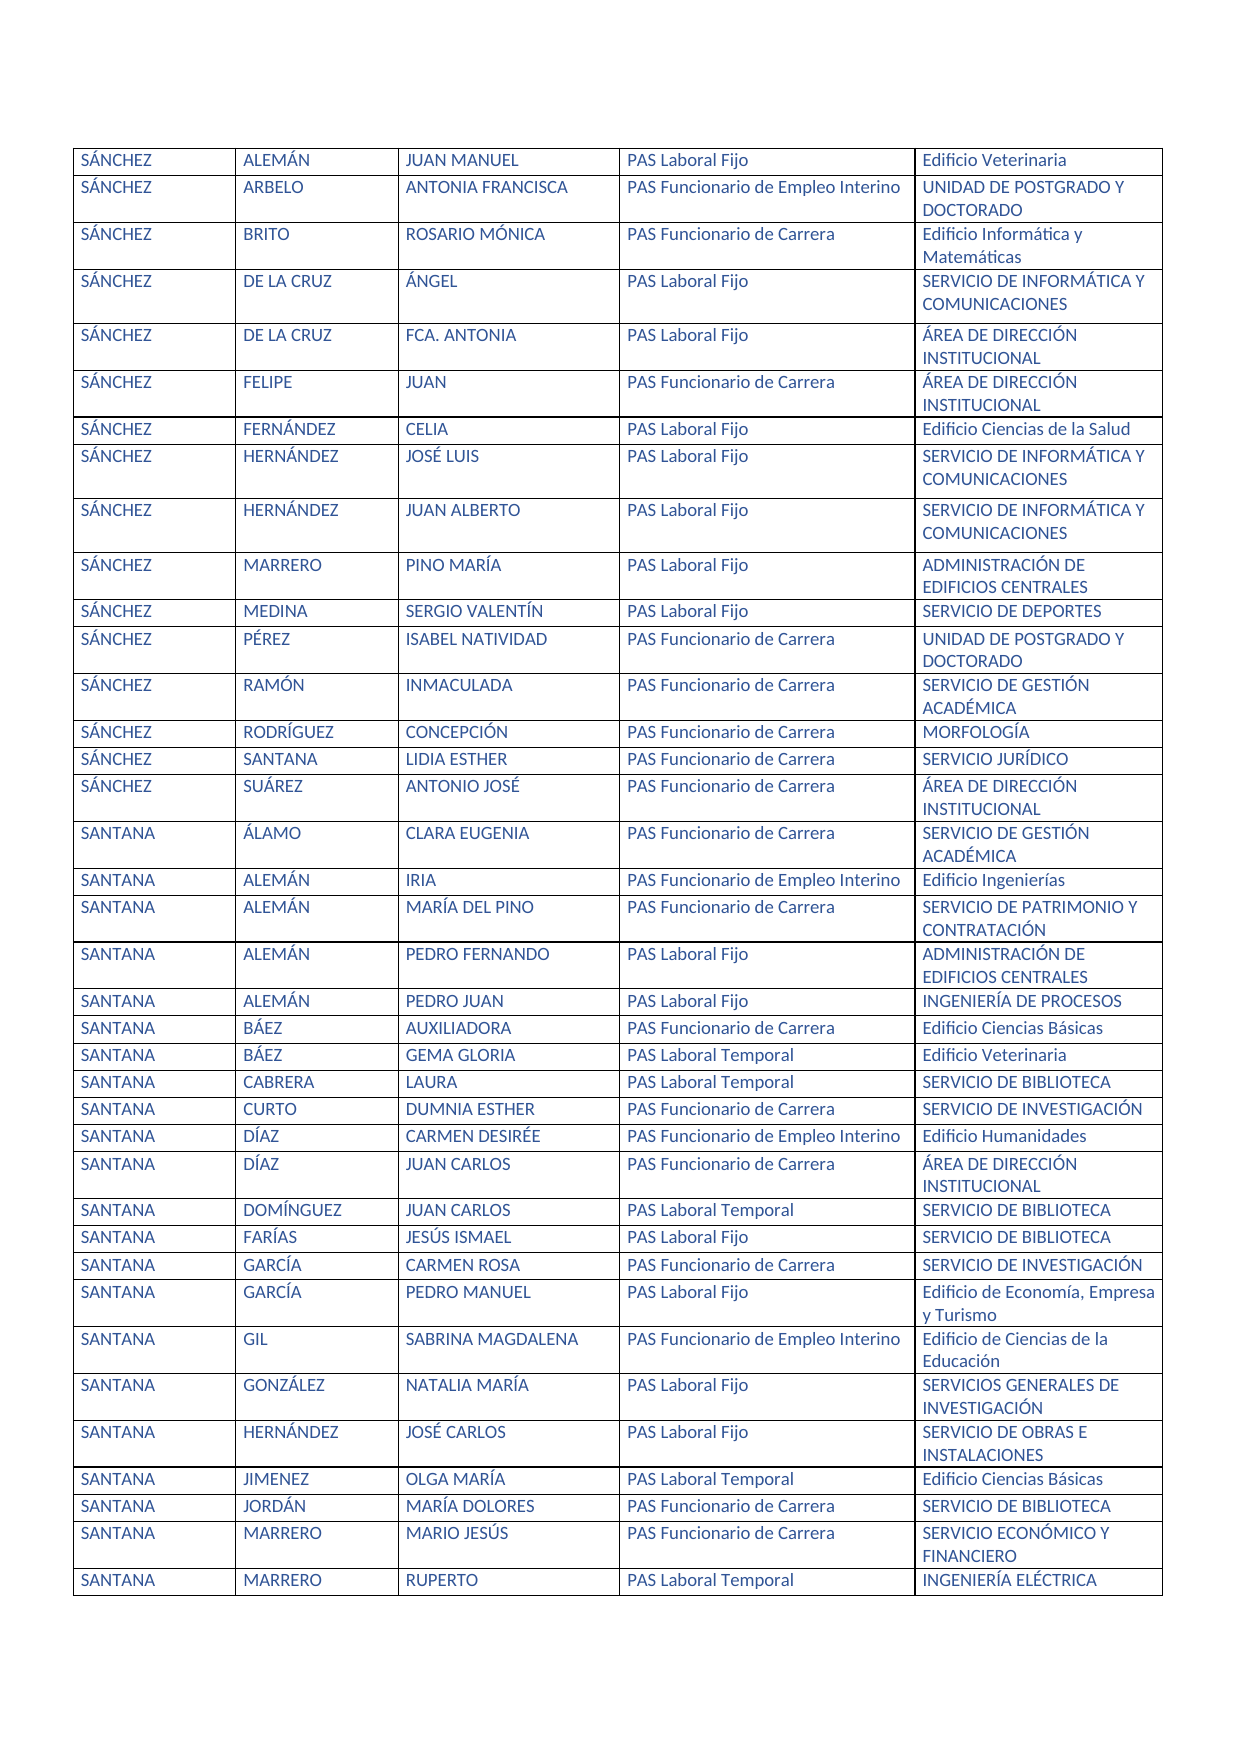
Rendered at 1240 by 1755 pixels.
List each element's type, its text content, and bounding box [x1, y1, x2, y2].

table_cell PEDRO MANUEL [399, 1280, 619, 1326]
table_cell INGENIERÍA ELÉCTRICA [916, 1569, 1162, 1594]
table_cell ALEMÁN [236, 943, 398, 988]
table_cell ALEMÁN [236, 989, 398, 1015]
table_cell ROSARIO MÓNICA [399, 223, 619, 268]
table_cell RUPERTO [399, 1569, 619, 1594]
table_cell ARBELO [236, 176, 398, 222]
table_cell SANTANA [74, 1468, 235, 1493]
table_cell FELIPE [236, 371, 398, 416]
table_cell CONCEPCIÓN [399, 721, 619, 747]
table_cell FARÍAS [236, 1226, 398, 1252]
table_cell SÁNCHEZ [74, 445, 235, 498]
table_cell PAS Funcionario de Carrera [620, 1152, 914, 1198]
table_cell SERVICIO DE BIBLIOTECA [916, 1495, 1162, 1521]
table_cell FERNÁNDEZ [236, 418, 398, 443]
table_cell PAS Laboral Temporal [620, 1044, 914, 1069]
table_cell Edificio de Economía, Empresa y Turismo [916, 1280, 1162, 1326]
table_cell PAS Funcionario de Empleo Interino [620, 176, 914, 222]
table_cell PAS Funcionario de Carrera [620, 822, 914, 867]
table_cell SERVICIOS GENERALES DE INVESTIGACIÓN [916, 1374, 1162, 1419]
table_cell CABRERA [236, 1071, 398, 1097]
table_cell SERVICIO DE GESTIÓN ACADÉMICA [916, 674, 1162, 719]
table_cell Edificio Ciencias Básicas [916, 1468, 1162, 1493]
table_cell SERVICIO DE BIBLIOTECA [916, 1071, 1162, 1097]
table_cell SANTANA [74, 1522, 235, 1567]
table_cell SERVICIO DE INFORMÁTICA Y COMUNICACIONES [916, 499, 1162, 552]
table_cell SÁNCHEZ [74, 775, 235, 821]
table_cell SERVICIO JURÍDICO [916, 748, 1162, 774]
table_cell PAS Laboral Fijo [620, 989, 914, 1015]
table_cell SANTANA [74, 1226, 235, 1252]
table_cell SANTANA [74, 1199, 235, 1225]
table_cell SÁNCHEZ [74, 418, 235, 443]
table_cell PAS Funcionario de Carrera [620, 1098, 914, 1124]
table_cell SANTANA [74, 1495, 235, 1521]
table_cell PAS Funcionario de Empleo Interino [620, 1327, 914, 1373]
table_cell JESÚS ISMAEL [399, 1226, 619, 1252]
table_cell DUMNIA ESTHER [399, 1098, 619, 1124]
table_cell PAS Funcionario de Carrera [620, 674, 914, 719]
table_cell PAS Laboral Fijo [620, 1226, 914, 1252]
table_cell SERVICIO DE INVESTIGACIÓN [916, 1253, 1162, 1279]
table_cell PAS Laboral Temporal [620, 1071, 914, 1097]
table_cell JOSÉ CARLOS [399, 1421, 619, 1466]
table_cell CLARA EUGENIA [399, 822, 619, 867]
table_cell PAS Laboral Fijo [620, 943, 914, 988]
table_cell SANTANA [74, 1569, 235, 1594]
table_cell PÉREZ [236, 627, 398, 673]
table_cell ÁNGEL [399, 270, 619, 323]
table_cell SANTANA [74, 1071, 235, 1097]
table_cell SERGIO VALENTÍN [399, 600, 619, 626]
table_cell PAS Laboral Fijo [620, 600, 914, 626]
table_cell RODRÍGUEZ [236, 721, 398, 747]
table_cell HERNÁNDEZ [236, 445, 398, 498]
table_cell DE LA CRUZ [236, 270, 398, 323]
table_cell AUXILIADORA [399, 1016, 619, 1042]
table_cell SERVICIO DE INVESTIGACIÓN [916, 1098, 1162, 1124]
table_cell PAS Funcionario de Carrera [620, 721, 914, 747]
table_cell PAS Funcionario de Carrera [620, 371, 914, 416]
table_cell PAS Laboral Fijo [620, 1421, 914, 1466]
table_cell ÁLAMO [236, 822, 398, 867]
table_cell PAS Laboral Fijo [620, 324, 914, 369]
table_cell DE LA CRUZ [236, 324, 398, 369]
table_cell CURTO [236, 1098, 398, 1124]
table_cell SÁNCHEZ [74, 371, 235, 416]
table_cell SANTANA [74, 1374, 235, 1419]
table_cell BÁEZ [236, 1016, 398, 1042]
table_cell SERVICIO DE INFORMÁTICA Y COMUNICACIONES [916, 270, 1162, 323]
table_cell Edificio de Ciencias de la Educación [916, 1327, 1162, 1373]
table_cell SANTANA [74, 1098, 235, 1124]
table_cell DÍAZ [236, 1125, 398, 1151]
table_cell MEDINA [236, 600, 398, 626]
table_cell PAS Funcionario de Carrera [620, 1495, 914, 1521]
table_cell MARRERO [236, 553, 398, 599]
table_cell PAS Laboral Temporal [620, 1199, 914, 1225]
table_cell ÁREA DE DIRECCIÓN INSTITUCIONAL [916, 371, 1162, 416]
table_cell SÁNCHEZ [74, 149, 235, 175]
table_cell PAS Funcionario de Empleo Interino [620, 869, 914, 894]
table_cell BRITO [236, 223, 398, 268]
table_cell PAS Laboral Fijo [620, 553, 914, 599]
table_cell SÁNCHEZ [74, 176, 235, 222]
table_cell CELIA [399, 418, 619, 443]
table_cell SÁNCHEZ [74, 270, 235, 323]
table_cell UNIDAD DE POSTGRADO Y DOCTORADO [916, 176, 1162, 222]
table_cell SANTANA [74, 943, 235, 988]
table_cell CARMEN ROSA [399, 1253, 619, 1279]
table_cell SANTANA [74, 1253, 235, 1279]
table_cell PAS Laboral Fijo [620, 445, 914, 498]
table_cell JOSÉ LUIS [399, 445, 619, 498]
table_cell SERVICIO DE DEPORTES [916, 600, 1162, 626]
table_cell MARRERO [236, 1569, 398, 1594]
table_cell PAS Funcionario de Carrera [620, 1522, 914, 1567]
table_cell INMACULADA [399, 674, 619, 719]
table_cell JUAN MANUEL [399, 149, 619, 175]
table_cell MARRERO [236, 1522, 398, 1567]
table_cell BÁEZ [236, 1044, 398, 1069]
table_cell SANTANA [236, 748, 398, 774]
table_cell ALEMÁN [236, 869, 398, 894]
table_cell SÁNCHEZ [74, 600, 235, 626]
table_cell UNIDAD DE POSTGRADO Y DOCTORADO [916, 627, 1162, 673]
table_cell SANTANA [74, 1421, 235, 1466]
table_cell ADMINISTRACIÓN DE EDIFICIOS CENTRALES [916, 553, 1162, 599]
table_cell SÁNCHEZ [74, 499, 235, 552]
table_cell MORFOLOGÍA [916, 721, 1162, 747]
table_cell DÍAZ [236, 1152, 398, 1198]
table_cell Edificio Veterinaria [916, 1044, 1162, 1069]
table_cell SERVICIO DE PATRIMONIO Y CONTRATACIÓN [916, 896, 1162, 941]
table_cell SÁNCHEZ [74, 674, 235, 719]
table_cell GARCÍA [236, 1280, 398, 1326]
table_cell PINO MARÍA [399, 553, 619, 599]
table_cell ANTONIO JOSÉ [399, 775, 619, 821]
table_cell SANTANA [74, 1016, 235, 1042]
table_cell NATALIA MARÍA [399, 1374, 619, 1419]
table_cell SANTANA [74, 1152, 235, 1198]
table_cell Edificio Veterinaria [916, 149, 1162, 175]
table_cell JIMENEZ [236, 1468, 398, 1493]
table_cell SANTANA [74, 822, 235, 867]
table_cell RAMÓN [236, 674, 398, 719]
table_cell SÁNCHEZ [74, 553, 235, 599]
table_cell PAS Funcionario de Carrera [620, 775, 914, 821]
table_cell SÁNCHEZ [74, 748, 235, 774]
table_cell ALEMÁN [236, 149, 398, 175]
table_cell ADMINISTRACIÓN DE EDIFICIOS CENTRALES [916, 943, 1162, 988]
table_cell INGENIERÍA DE PROCESOS [916, 989, 1162, 1015]
table_cell SERVICIO DE INFORMÁTICA Y COMUNICACIONES [916, 445, 1162, 498]
table_cell MARIO JESÚS [399, 1522, 619, 1567]
table_cell SÁNCHEZ [74, 324, 235, 369]
table_cell PAS Laboral Temporal [620, 1569, 914, 1594]
table_cell PAS Laboral Fijo [620, 418, 914, 443]
table_cell MARÍA DOLORES [399, 1495, 619, 1521]
table_cell SANTANA [74, 989, 235, 1015]
table_cell JUAN ALBERTO [399, 499, 619, 552]
table_cell ALEMÁN [236, 896, 398, 941]
table_cell JORDÁN [236, 1495, 398, 1521]
table_cell SÁNCHEZ [74, 223, 235, 268]
table_cell SERVICIO DE BIBLIOTECA [916, 1226, 1162, 1252]
table_cell PAS Laboral Fijo [620, 1374, 914, 1419]
table_cell PAS Funcionario de Carrera [620, 896, 914, 941]
table_cell JUAN CARLOS [399, 1199, 619, 1225]
table_cell DOMÍNGUEZ [236, 1199, 398, 1225]
table_cell JUAN CARLOS [399, 1152, 619, 1198]
table_cell PAS Funcionario de Empleo Interino [620, 1125, 914, 1151]
table_cell LIDIA ESTHER [399, 748, 619, 774]
table_cell SANTANA [74, 1280, 235, 1326]
table_cell HERNÁNDEZ [236, 499, 398, 552]
table_cell SANTANA [74, 1327, 235, 1373]
table_cell PAS Laboral Fijo [620, 149, 914, 175]
table_cell PEDRO JUAN [399, 989, 619, 1015]
table_cell PAS Laboral Temporal [620, 1468, 914, 1493]
table_cell LAURA [399, 1071, 619, 1097]
table_cell SERVICIO DE GESTIÓN ACADÉMICA [916, 822, 1162, 867]
table_cell SANTANA [74, 869, 235, 894]
table_cell Edificio Informática y Matemáticas [916, 223, 1162, 268]
table_cell PAS Funcionario de Carrera [620, 1016, 914, 1042]
table_cell SÁNCHEZ [74, 721, 235, 747]
table_cell IRIA [399, 869, 619, 894]
table_cell SABRINA MAGDALENA [399, 1327, 619, 1373]
table_cell ÁREA DE DIRECCIÓN INSTITUCIONAL [916, 1152, 1162, 1198]
table_cell SERVICIO DE OBRAS E INSTALACIONES [916, 1421, 1162, 1466]
table_cell Edificio Ciencias de la Salud [916, 418, 1162, 443]
table_cell PAS Funcionario de Carrera [620, 627, 914, 673]
table_cell ÁREA DE DIRECCIÓN INSTITUCIONAL [916, 324, 1162, 369]
table_cell ÁREA DE DIRECCIÓN INSTITUCIONAL [916, 775, 1162, 821]
table_cell GEMA GLORIA [399, 1044, 619, 1069]
table_cell GONZÁLEZ [236, 1374, 398, 1419]
table_cell SANTANA [74, 1044, 235, 1069]
table_cell PAS Laboral Fijo [620, 499, 914, 552]
table_cell GIL [236, 1327, 398, 1373]
table_cell SERVICIO DE BIBLIOTECA [916, 1199, 1162, 1225]
table_cell SANTANA [74, 1125, 235, 1151]
table_cell OLGA MARÍA [399, 1468, 619, 1493]
table_cell Edificio Humanidades [916, 1125, 1162, 1151]
table_cell SÁNCHEZ [74, 627, 235, 673]
table_cell SANTANA [74, 896, 235, 941]
table_cell SUÁREZ [236, 775, 398, 821]
table_cell PAS Funcionario de Carrera [620, 748, 914, 774]
table_cell GARCÍA [236, 1253, 398, 1279]
table_cell SERVICIO ECONÓMICO Y FINANCIERO [916, 1522, 1162, 1567]
table_cell ANTONIA FRANCISCA [399, 176, 619, 222]
table_cell HERNÁNDEZ [236, 1421, 398, 1466]
table_cell PAS Laboral Fijo [620, 270, 914, 323]
table_cell PAS Laboral Fijo [620, 1280, 914, 1326]
table_cell JUAN [399, 371, 619, 416]
table_cell PAS Funcionario de Carrera [620, 223, 914, 268]
table_cell ISABEL NATIVIDAD [399, 627, 619, 673]
table_cell PAS Funcionario de Carrera [620, 1253, 914, 1279]
table_cell Edificio Ingenierías [916, 869, 1162, 894]
table_cell CARMEN DESIRÉE [399, 1125, 619, 1151]
table_cell FCA. ANTONIA [399, 324, 619, 369]
table_cell MARÍA DEL PINO [399, 896, 619, 941]
table_cell PEDRO FERNANDO [399, 943, 619, 988]
table_cell Edificio Ciencias Básicas [916, 1016, 1162, 1042]
